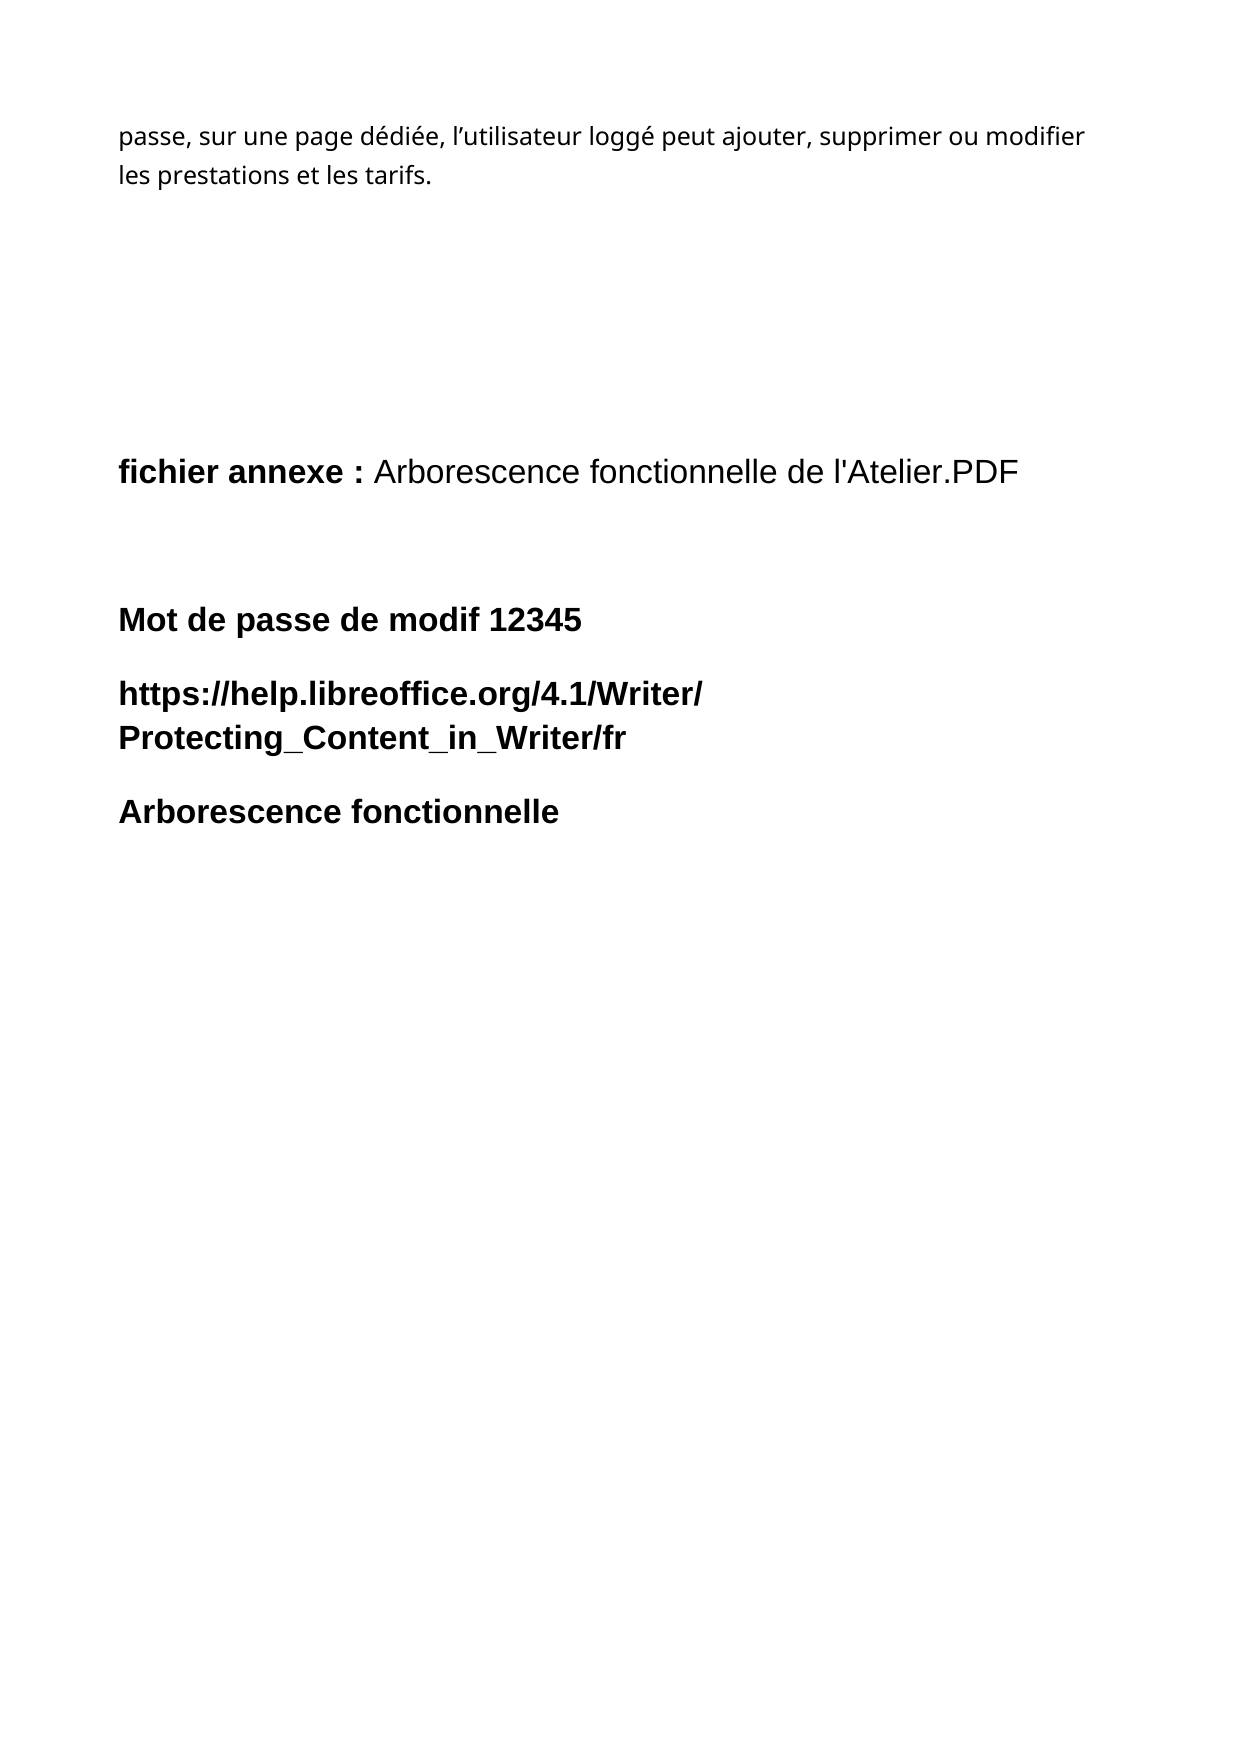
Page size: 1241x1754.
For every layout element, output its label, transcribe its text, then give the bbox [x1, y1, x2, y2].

text https://help.libreoffice.org/4.1/Writer/Protecting_Content_in_Writer/fr [118, 673, 1122, 756]
text Mot de passe de modif 12345 [118, 599, 1122, 638]
text Arborescence fonctionnelle [118, 792, 1122, 830]
text fichier annexe : Arborescence fonctionnelle de l'Atelier.PDF [118, 452, 1122, 490]
text passe, sur une page dédiée, l’utilisateur loggé peut ajouter, supprimer ou modifier les prestations et les tarifs. [118, 118, 1122, 191]
